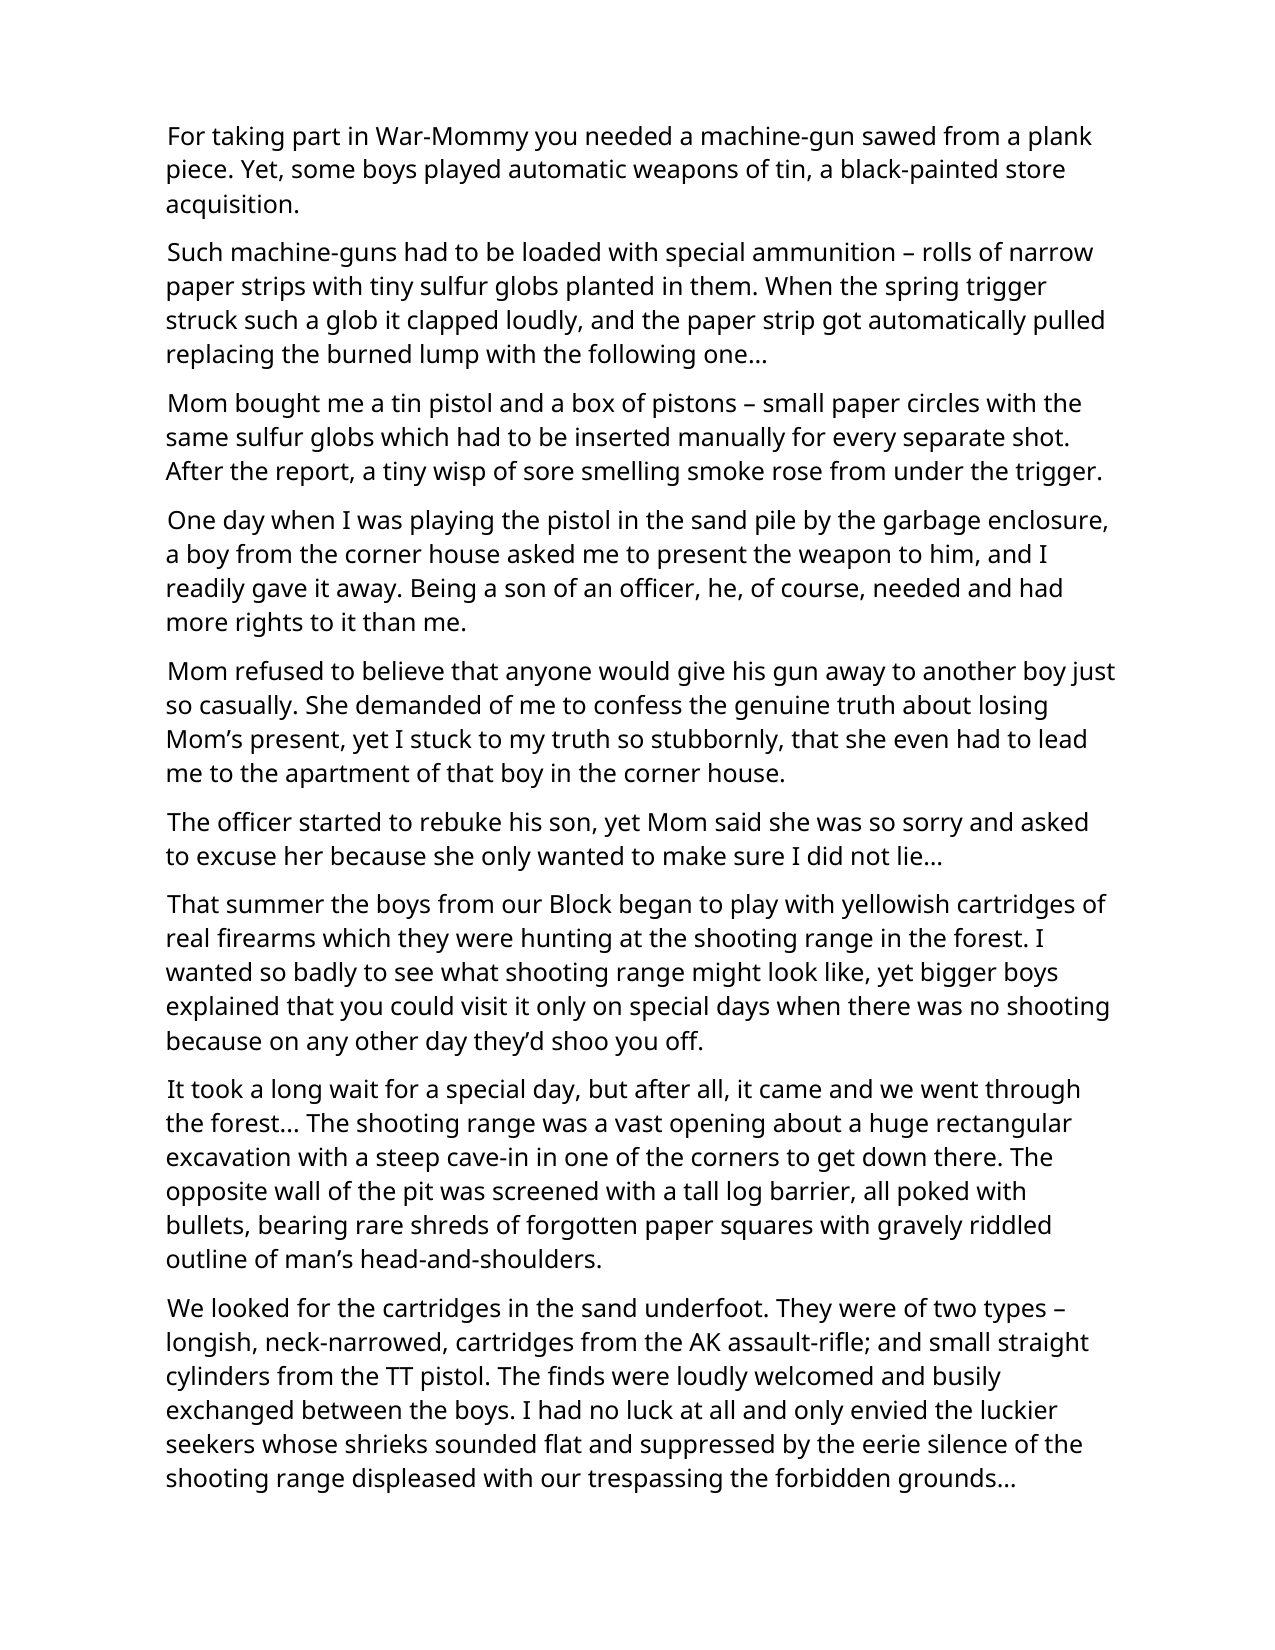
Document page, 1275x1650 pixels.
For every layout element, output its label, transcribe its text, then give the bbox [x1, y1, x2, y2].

text Such machine-guns had to be loaded with special ammunition – rolls of narrow paper strips with tiny sulfur globs planted in them. When the spring trigger struck such a glob it clapped loudly, and the paper strip got automatically pulled replacing the burned lump with the following one… [165, 235, 1118, 371]
text That summer the boys from our Block began to play with yellowish cartridges of real firearms which they were hunting at the shooting range in the forest. I wanted so badly to see what shooting range might look like, yet bigger boys explained that you could visit it only on special days when there was no shooting because on any other day they’d shoo you off. [165, 887, 1118, 1057]
text The officer started to rebuke his son, yet Mom said she was so sorry and asked to excuse her because she only wanted to make sure I did not lie… [165, 804, 1118, 872]
text We looked for the cartridges in the sand underfoot. They were of two types – longish, neck-narrowed, cartridges from the AK assault-rifle; and small straight cylinders from the TT pistol. The finds were loudly welcomed and busily exchanged between the boys. I had no luck at all and only envied the luckier seekers whose shrieks sounded flat and suppressed by the eerie silence of the shooting range displeased with our trespassing the forbidden grounds… [165, 1291, 1118, 1495]
text Mom refused to believe that anyone would give his gun away to another boy just so casually. She demanded of me to confess the genuine truth about losing Mom’s present, yet I stuck to my truth so stubbornly, that she even had to lead me to the apartment of that boy in the corner house. [165, 653, 1118, 789]
text It took a long wait for a special day, but after all, it came and we went through the forest... The shooting range was a vast opening about a huge rectangular excavation with a steep cave-in in one of the corners to get down there. The opposite wall of the pit was screened with a tall log barrier, all poked with bullets, bearing rare shreds of forgotten paper squares with gravely riddled outline of man’s head-and-shoulders. [165, 1072, 1118, 1276]
text For taking part in War-Mommy you needed a machine-gun sawed from a plank piece. Yet, some boys played automatic weapons of tin, a black-painted store acquisition. [165, 118, 1118, 220]
text Mom bought me a tin pistol and a box of pistons – small paper circles with the same sulfur globs which had to be inserted manually for every separate shot. After the report, a tiny wisp of sore smelling smoke rose from under the trigger. [165, 386, 1118, 488]
text One day when I was playing the pistol in the sand pile by the garbage enclosure, a boy from the corner house asked me to present the weapon to him, and I readily gave it away. Being a son of an officer, he, of course, needed and had more rights to it than me. [165, 502, 1118, 639]
